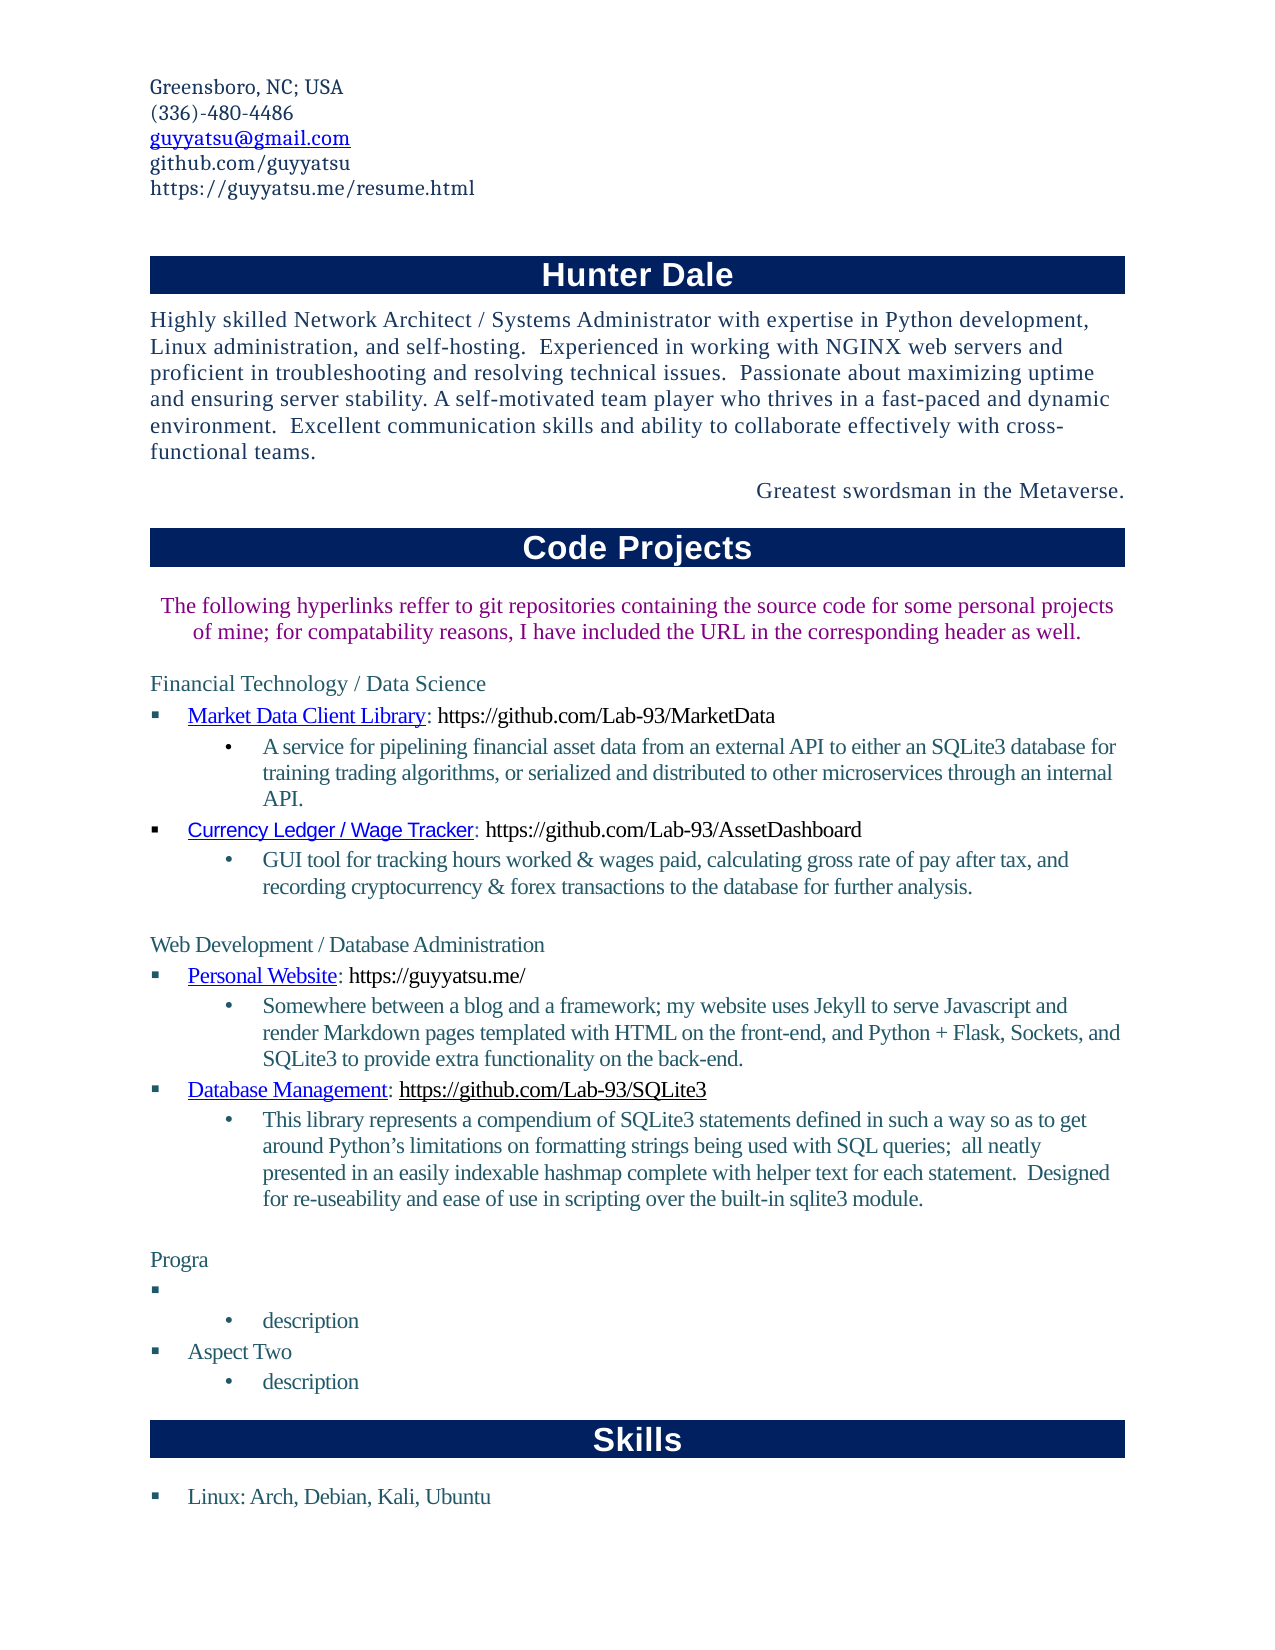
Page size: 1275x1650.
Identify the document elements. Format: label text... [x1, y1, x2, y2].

list description [225, 1307, 1125, 1334]
list Web Development / Database Administration [150, 931, 1125, 958]
subtitle The following hyperlinks reffer to git repositories containing the source code for some personal projects of mine; for compatability reasons, I have included the URL in the corresponding header as well. [150, 592, 1125, 644]
list Linux: Arch, Debian, Kali, Ubuntu [150, 1483, 1125, 1509]
text Skills [150, 1420, 1125, 1458]
list Currency Ledger / Wage Tracker: https://github.com/Lab-93/AssetDashboard [150, 816, 1125, 842]
subtitle Financial Technology / Data Science [150, 669, 1125, 696]
list This library represents a compendium of SQLite3 statements defined in such a way so as to get around Python’s limitations on formatting strings being used with SQL queries; all neatly presented in an easily indexable hashmap complete with helper text for each statement. Designed for re-useability and ease of use in scripting over the built-in sqlite3 module. [225, 1106, 1125, 1212]
list Progra [150, 1246, 1125, 1273]
list Database Management: https://github.com/Lab-93/SQLite3 [150, 1076, 1125, 1102]
list description [225, 1368, 1125, 1395]
list Somewhere between a blog and a framework; my website uses Jekyll to serve Javascript and render Markdown pages templated with HTML on the front-end, and Python + Flask, Sockets, and SQLite3 to provide extra functionality on the back-end. [225, 992, 1125, 1072]
text Greatest swordsman in the Metaverse. [150, 477, 1125, 503]
text Hunter Dale [150, 256, 1125, 294]
list GUI tool for tracking hours worked & wages paid, calculating gross rate of pay after tax, and recording cryptocurrency & forex transactions to the database for further analysis. [225, 846, 1125, 899]
list Aspect Two [150, 1338, 1125, 1364]
text Highly skilled Network Architect / Systems Administrator with expertise in Python development, Linux administration, and self-hosting. Experienced in working with NGINX web servers and proficient in troubleshooting and resolving technical issues. Passionate about maximizing uptime and ensuring server stability. A self-motivated team player who thrives in a fast-paced and dynamic environment. Excellent communication skills and ability to collaborate effectively with cross-functional teams. [150, 306, 1125, 464]
text Code Projects [150, 528, 1125, 567]
list A service for pipelining financial asset data from an external API to either an SQLite3 database for training trading algorithms, or serialized and distributed to other microservices through an internal API. [225, 733, 1125, 812]
list Market Data Client Library: https://github.com/Lab-93/MarketData [150, 702, 1125, 728]
list Personal Website: https://guyyatsu.me/ [150, 962, 1125, 988]
